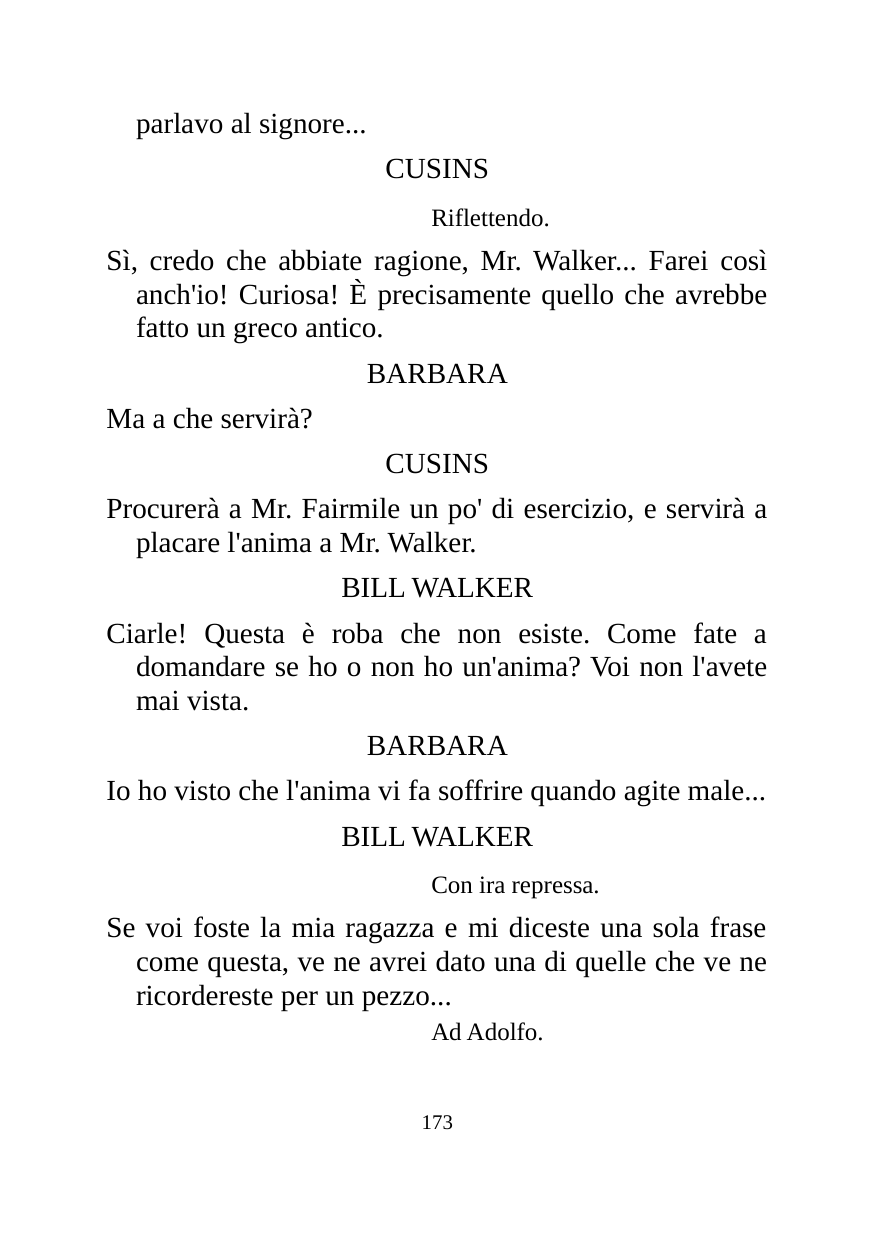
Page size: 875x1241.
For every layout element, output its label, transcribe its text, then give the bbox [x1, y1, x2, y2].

text BARBARA [106, 728, 768, 762]
text BILL WALKER [106, 571, 768, 604]
text Ciarle! Questa è roba che non esiste. Come fate a domandare se ho o non ho un'anima? Voi non l'avete mai vista. [106, 616, 768, 716]
text parlavo al signore... [106, 106, 768, 140]
text Con ira repressa. [431, 870, 768, 899]
text Io ho visto che l'anima vi fa soffrire quando agite male... [106, 773, 768, 807]
text BARBARA [106, 356, 768, 389]
text Ad Adolfo. [431, 1017, 768, 1046]
text BILL WALKER [106, 819, 768, 852]
text CUSINS [106, 152, 768, 185]
text Procurerà a Mr. Fairmile un po' di esercizio, e servirà a placare l'anima a Mr. Walker. [106, 492, 768, 559]
text Sì, credo che abbiate ragione, Mr. Walker... Farei così anch'io! Curiosa! È precisamente quello che avrebbe fatto un greco antico. [106, 243, 768, 344]
text Se voi foste la mia ragazza e mi diceste una sola frase come questa, ve ne avrei dato una di quelle che ve ne ricordereste per un pezzo... [106, 911, 768, 1011]
text Riflettendo. [431, 203, 768, 232]
text Ma a che servirà? [106, 401, 768, 434]
text CUSINS [106, 446, 768, 480]
